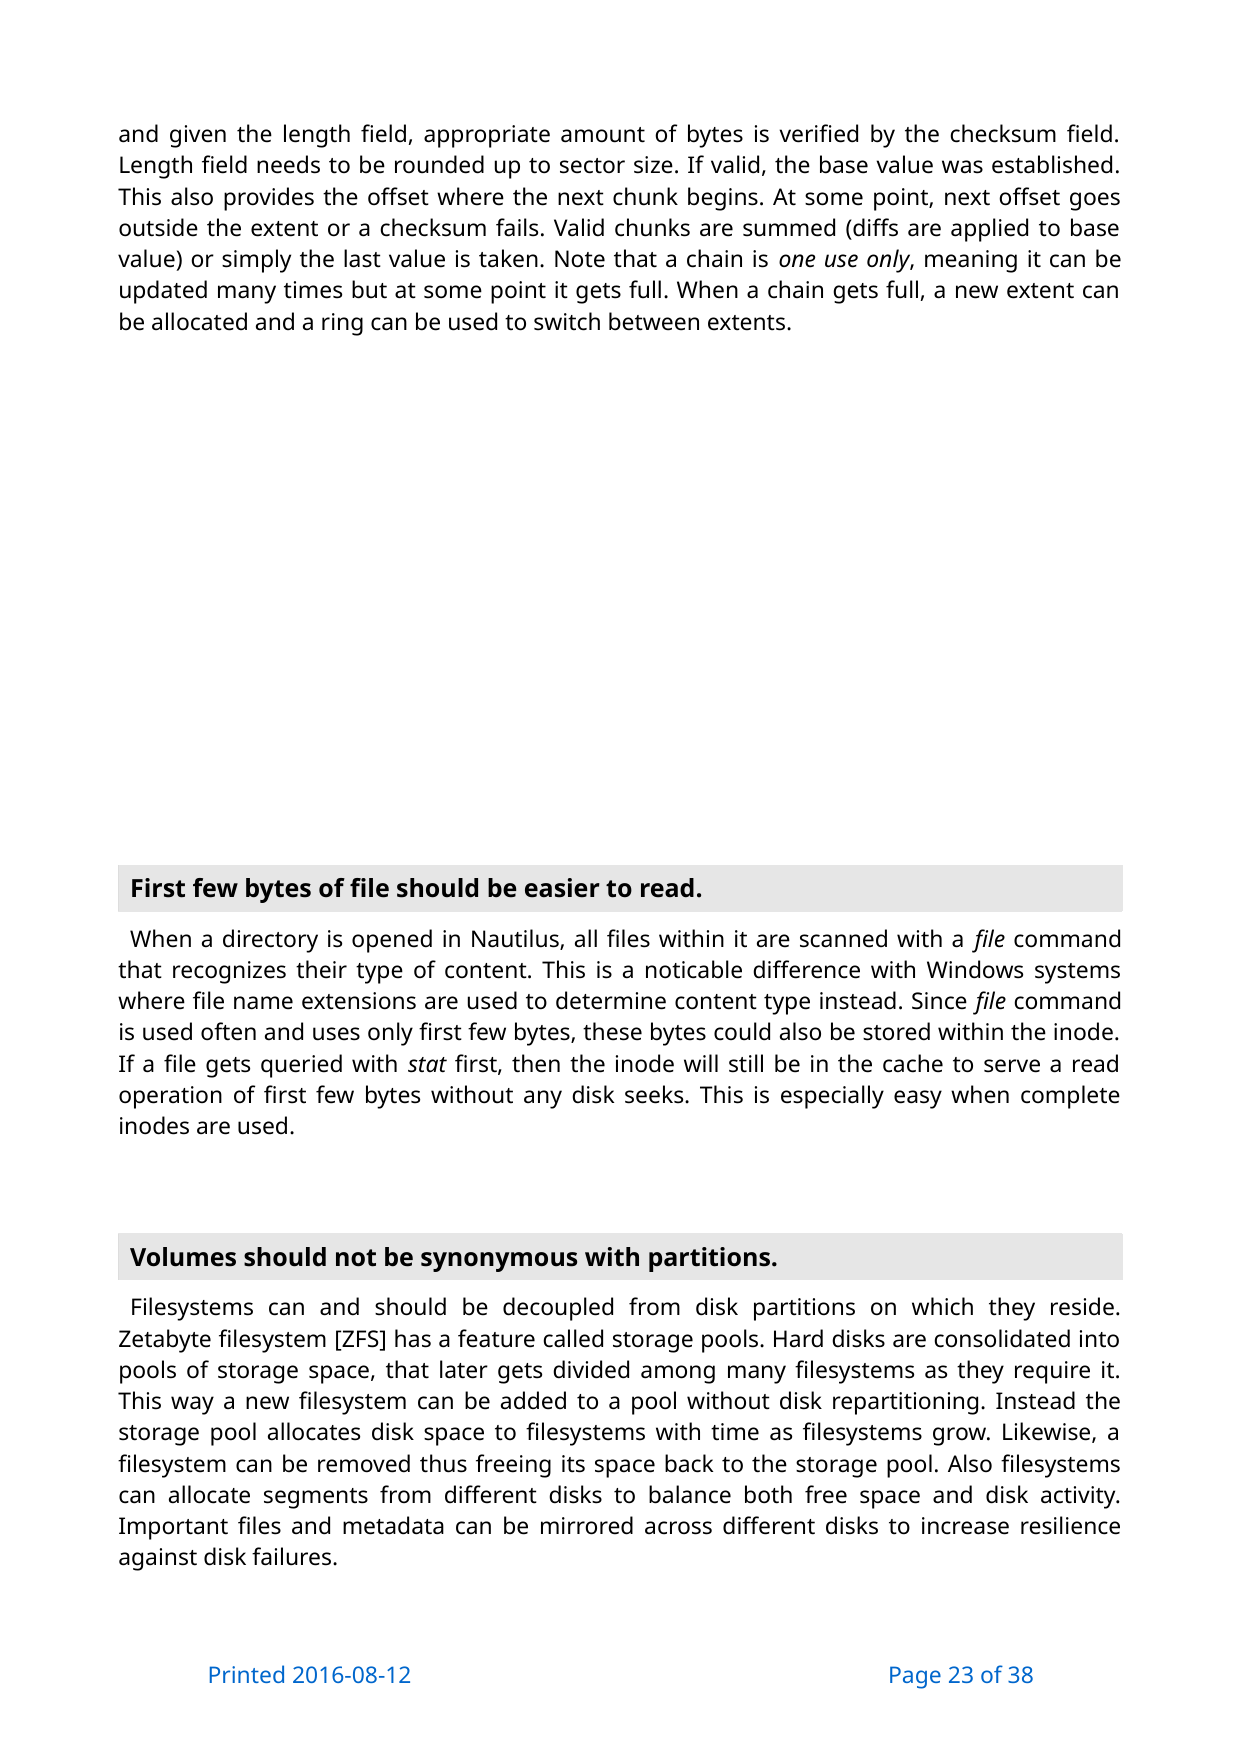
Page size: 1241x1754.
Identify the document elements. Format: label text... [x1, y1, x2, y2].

text and given the length field, appropriate amount of bytes is verified by the checksum field. Length field needs to be rounded up to sector size. If valid, the base value was established. This also provides the offset where the next chunk begins. At some point, next offset goes outside the extent or a checksum fails. Valid chunks are summed (diffs are applied to base value) or simply the last value is taken. Note that a chain is one use only, meaning it can be updated many times but at some point it gets full. When a chain gets full, a new extent can be allocated and a ring can be used to switch between extents. [118, 118, 1122, 337]
text When a directory is opened in Nautilus, all files within it are scanned with a file command that recognizes their type of content. This is a noticable difference with Windows systems where file name extensions are used to determine content type instead. Since file command is used often and uses only first few bytes, these bytes could also be stored within the inode. If a file gets queried with stat first, then the inode will still be in the cache to serve a read operation of first few bytes without any disk seeks. This is especially easy when complete inodes are used. [118, 923, 1122, 1141]
subtitle Volumes should not be synonymous with partitions. [119, 1235, 1122, 1279]
subtitle First few bytes of file should be easier to read. [119, 866, 1122, 911]
text Filesystems can and should be decoupled from disk partitions on which they reside. Zetabyte filesystem [ZFS] has a feature called storage pools. Hard disks are consolidated into pools of storage space, that later gets divided among many filesystems as they require it. This way a new filesystem can be added to a pool without disk repartitioning. Instead the storage pool allocates disk space to filesystems with time as filesystems grow. Likewise, a filesystem can be removed thus freeing its space back to the storage pool. Also filesystems can allocate segments from different disks to balance both free space and disk activity. Important files and metadata can be mirrored across different disks to increase resilience against disk failures. [118, 1291, 1122, 1573]
